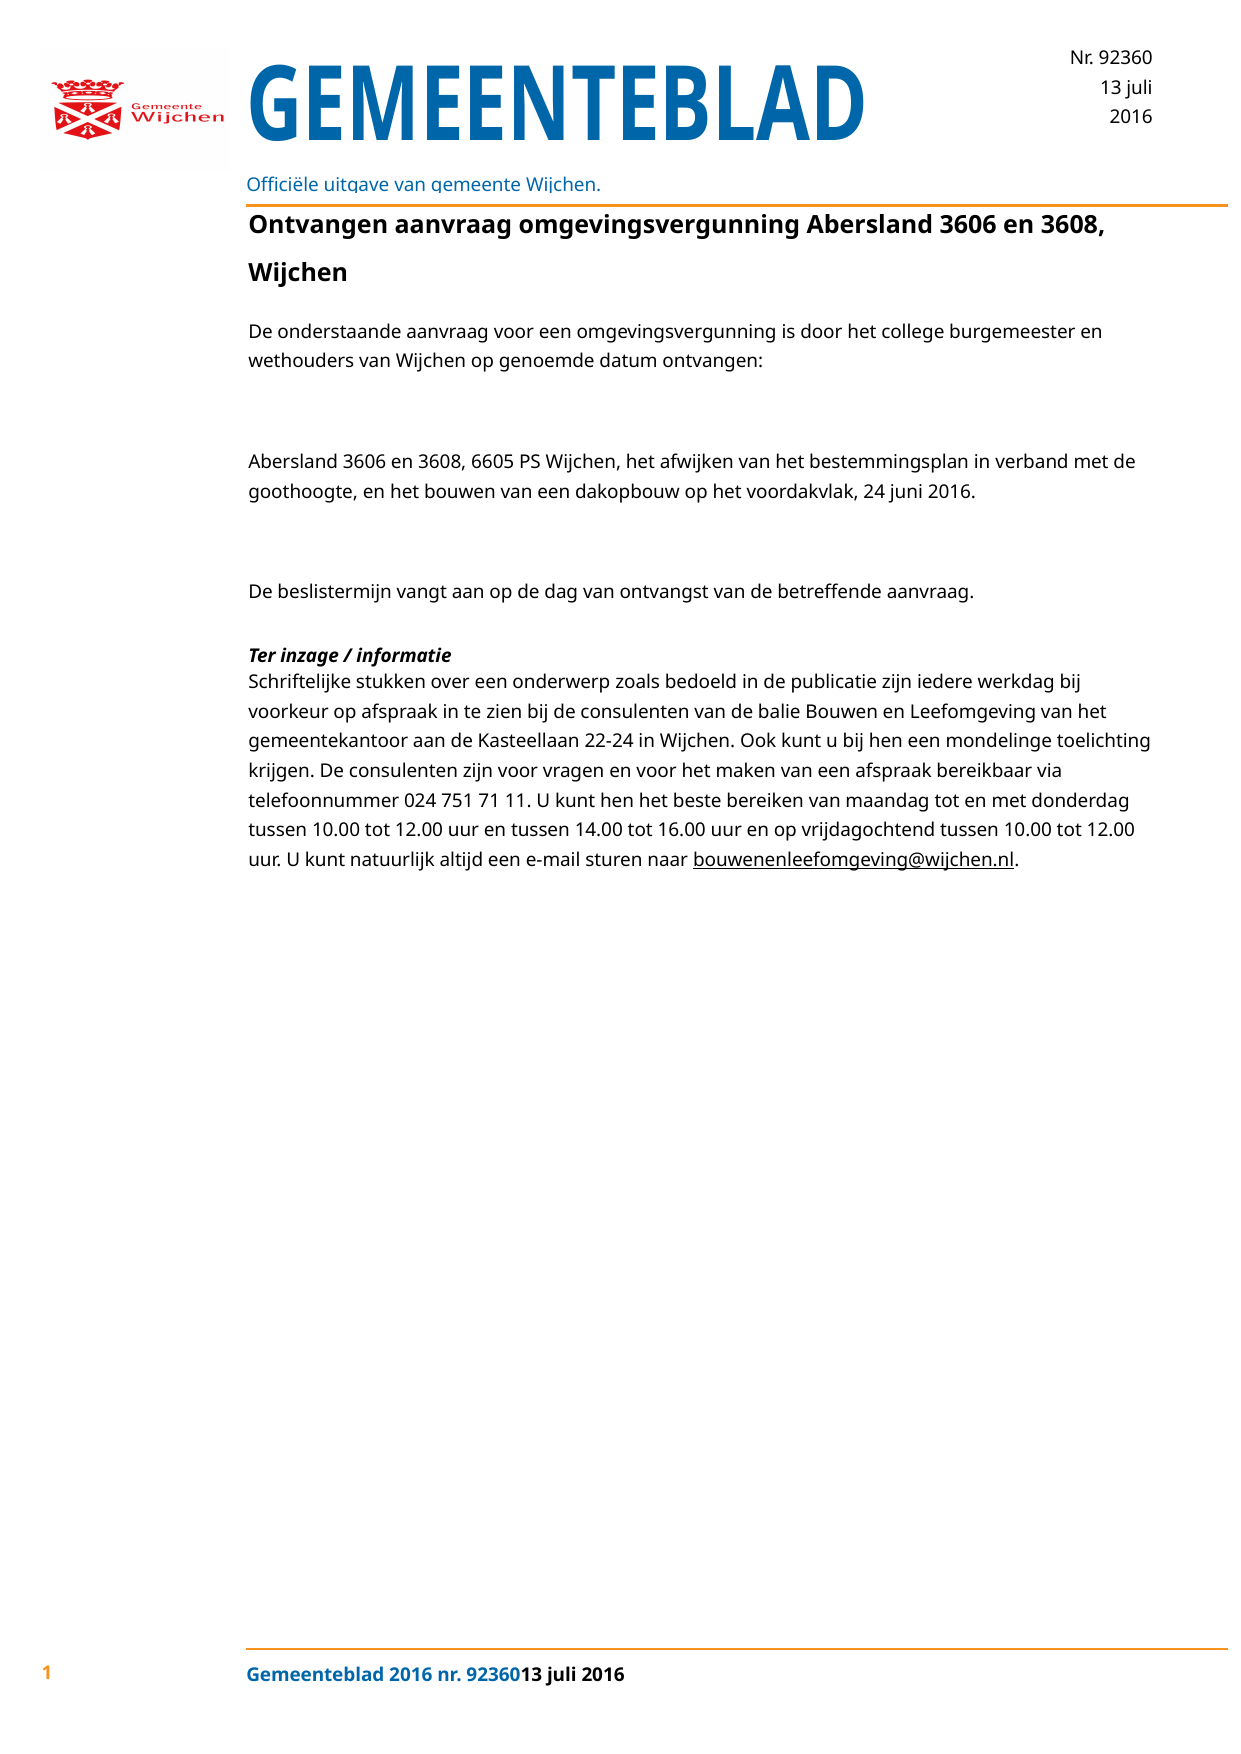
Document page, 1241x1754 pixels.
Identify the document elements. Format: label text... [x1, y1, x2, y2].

text De beslistermijn vangt aan op de dag van ontvangst van de betreffende aanvraag. [248, 579, 1152, 604]
text De onderstaande aanvraag voor een omgevingsvergunning is door het college burgemeester en wethouders van Wijchen op genoemde datum ontvangen: [248, 318, 1152, 373]
text Schriftelijke stukken over een onderwerp zoals bedoeld in de publicatie zijn iedere werkdag bij voorkeur op afspraak in te zien bij de consulenten van de balie Bouwen en Leefomgeving van het gemeentekantoor aan de Kasteellaan 22-24 in Wijchen. Ook kunt u bij hen een mondelinge toelichting krijgen. De consulenten zijn voor vragen en voor het maken van een afspraak bereikbaar via telefoonnummer 024 751 71 11. U kunt hen het beste bereiken van maandag tot en met donderdag tussen 10.00 tot 12.00 uur en tussen 14.00 tot 16.00 uur en op vrijdagochtend tussen 10.00 tot 12.00 uur. U kunt natuurlijk altijd een e-mail sturen naar bouwenenleefomgeving@wijchen.nl. [248, 668, 1152, 872]
text Abersland 3606 en 3608, 6605 PS Wijchen, het afwijken van het bestemmingsplan in verband met de goothoogte, en het bouwen van een dakopbouw op het voordakvlak, 24 juni 2016. [248, 448, 1152, 504]
text Ter inzage / informatie [248, 643, 1152, 668]
text Ontvangen aanvraag omgevingsvergunning Abersland 3606 en 3608, Wijchen [248, 207, 1152, 288]
picture [41, 47, 231, 172]
